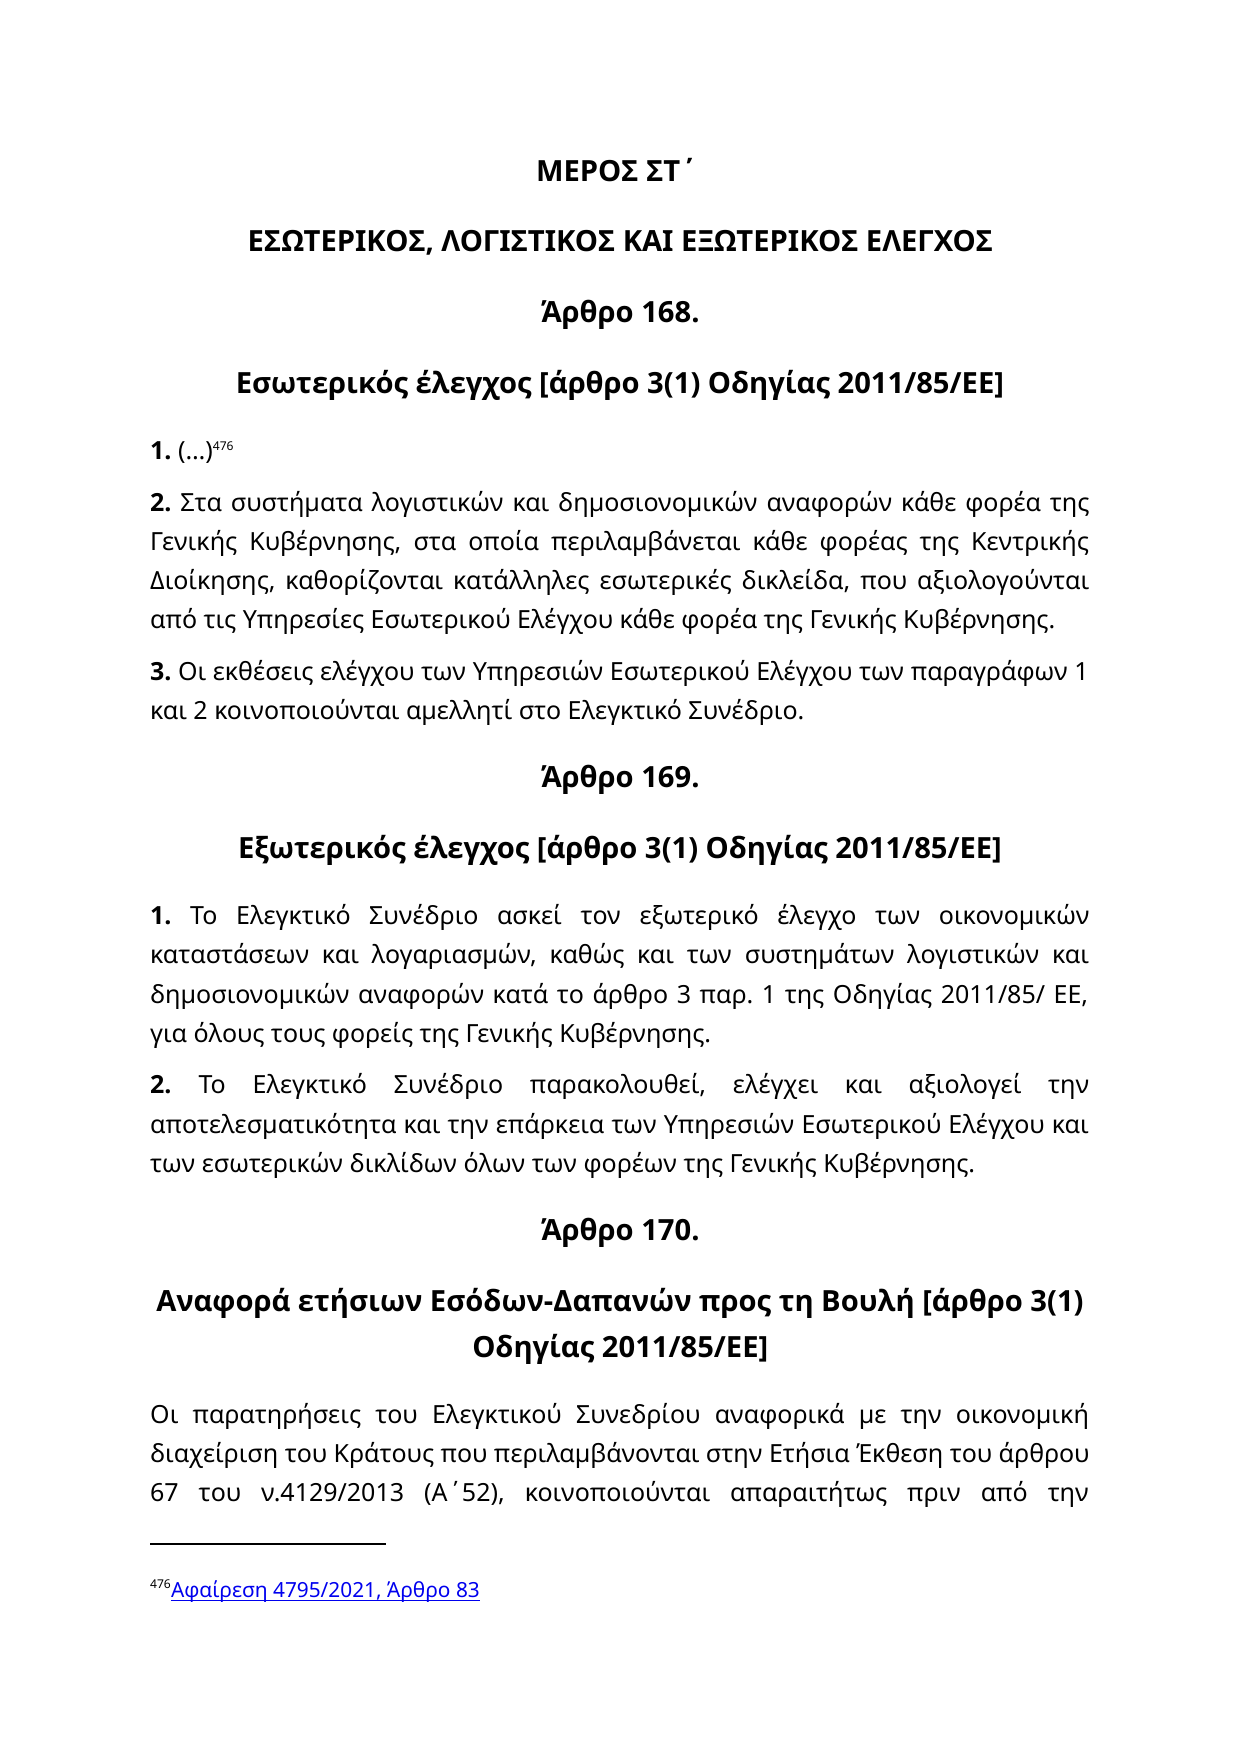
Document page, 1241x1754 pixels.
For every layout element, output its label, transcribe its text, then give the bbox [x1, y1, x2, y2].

text Οι παρατηρήσεις του Ελεγκτικού Συνεδρίου αναφορικά με την οικονομική διαχείριση του Κράτους που περιλαμβάνονται στην Ετήσια Έκθεση του άρθρου 67 του ν.4129/2013 (Α΄52), κοινοποιούνται απαραιτήτως πριν από την [150, 1396, 1090, 1509]
text 2. Στα συστήματα λογιστικών και δημοσιονομικών αναφορών κάθε φορέα της Γενικής Κυβέρνησης, στα οποία περιλαμβάνεται κάθε φορέας της Κεντρικής Διοίκησης, καθορίζονται κατάλληλες εσωτερικές δικλείδα, που αξιολογούνται από τις Υπηρεσίες Εσωτερικού Ελέγχου κάθε φορέα της Γενικής Κυβέρνησης. [150, 484, 1090, 636]
text Αφαίρεση 4795/2021, Άρθρο 83 [150, 1576, 1090, 1604]
text 3. Οι εκθέσεις ελέγχου των Υπηρεσιών Εσωτερικού Ελέγχου των παραγράφων 1 και 2 κοινοποιούνται αμελλητί στο Ελεγκτικό Συνέδριο. [150, 653, 1090, 727]
text 1. (…) [150, 432, 1090, 467]
subtitle Αναφορά ετήσιων Εσόδων-Δαπανών προς τη Βουλή [άρθρο 3(1) Οδηγίας 2011/85/ΕΕ] [150, 1280, 1090, 1366]
subtitle ΜΕΡΟΣ ΣΤ΄ [150, 150, 1090, 190]
subtitle Άρθρο 168. [150, 291, 1090, 331]
subtitle Άρθρο 169. [150, 757, 1090, 796]
text 1. Το Ελεγκτικό Συνέδριο ασκεί τον εξωτερικό έλεγχο των οικονομικών καταστάσεων και λογαριασμών, καθώς και των συστημάτων λογιστικών και δημοσιονομικών αναφορών κατά το άρθρο 3 παρ. 1 της Οδηγίας 2011/85/ ΕΕ, για όλους τους φορείς της Γενικής Κυβέρνησης. [150, 898, 1090, 1049]
subtitle Εξωτερικός έλεγχος [άρθρο 3(1) Οδηγίας 2011/85/ΕΕ] [150, 827, 1090, 867]
subtitle ΕΣΩΤΕΡΙΚΟΣ, ΛΟΓΙΣΤΙΚΟΣ ΚΑΙ ΕΞΩΤΕΡΙΚΟΣ ΕΛΕΓΧΟΣ [150, 221, 1090, 260]
subtitle Άρθρο 170. [150, 1209, 1090, 1249]
subtitle Εσωτερικός έλεγχος [άρθρο 3(1) Οδηγίας 2011/85/ΕΕ] [150, 362, 1090, 402]
text 2. Το Ελεγκτικό Συνέδριο παρακολουθεί, ελέγχει και αξιολογεί την αποτελεσματικότητα και την επάρκεια των Υπηρεσιών Εσωτερικού Ελέγχου και των εσωτερικών δικλίδων όλων των φορέων της Γενικής Κυβέρνησης. [150, 1067, 1090, 1179]
